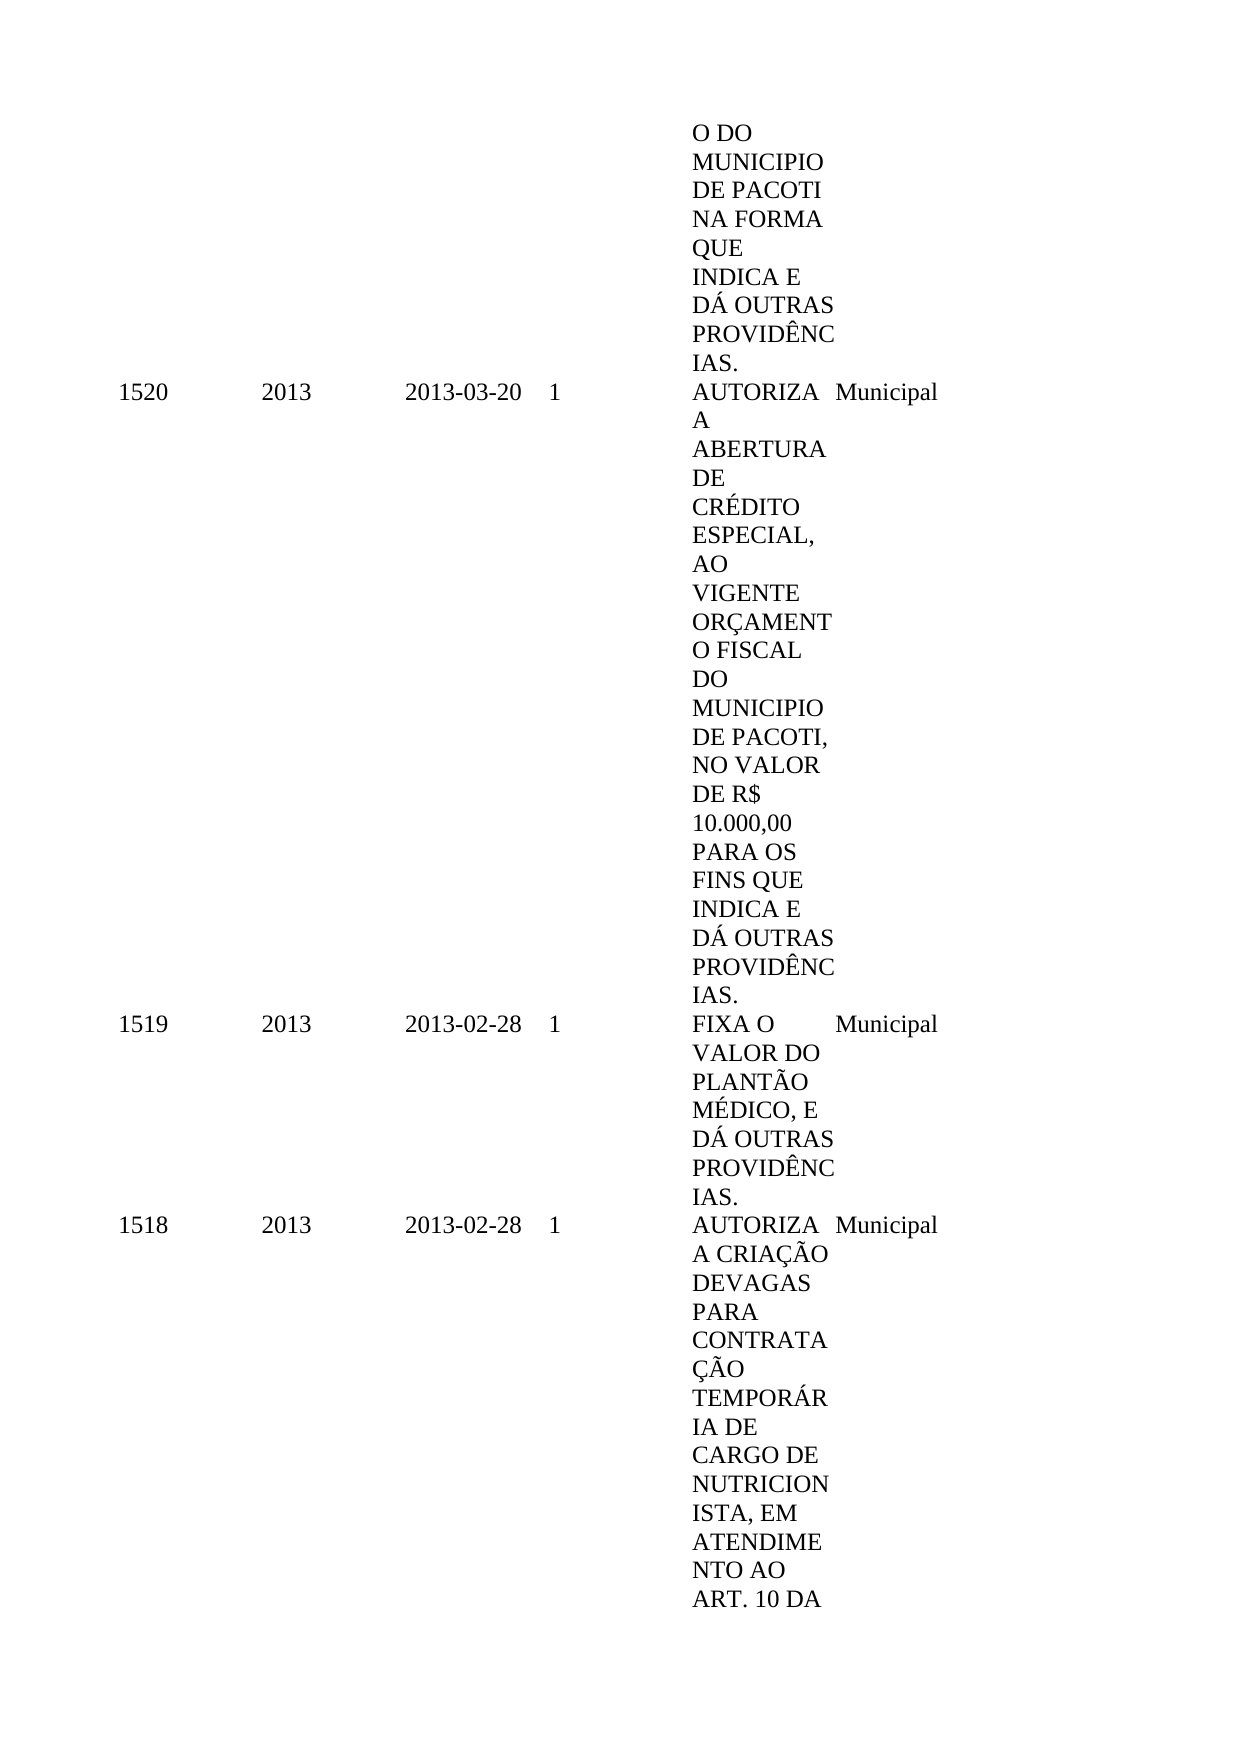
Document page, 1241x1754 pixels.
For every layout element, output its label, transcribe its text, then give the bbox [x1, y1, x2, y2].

table_cell 2013-03-20 [405, 377, 548, 1009]
table_cell 2013 [261, 1211, 405, 1613]
table_cell Municipal [835, 1211, 979, 1613]
table_cell 1518 [118, 1211, 261, 1613]
table_cell AUTORIZA A ABERTURA DE CRÉDITO ESPECIAL, AO VIGENTE ORÇAMENTO FISCAL DO MUNICIPIO DE PACOTI, NO VALOR DE R$ 10.000,00 PARA OS FINS QUE INDICA E DÁ OUTRAS PROVIDÊNCIAS. [692, 377, 835, 1009]
table_cell [405, 118, 548, 377]
table_cell 2013-02-28 [405, 1211, 548, 1613]
table_cell [118, 118, 261, 377]
table_cell 1 [548, 1009, 692, 1211]
table_cell 1519 [118, 1009, 261, 1211]
table_cell [979, 377, 1122, 1009]
table_cell 2013 [261, 377, 405, 1009]
table_cell [979, 118, 1122, 377]
table_cell [548, 118, 692, 377]
table_cell 1520 [118, 377, 261, 1009]
table_cell 1 [548, 377, 692, 1009]
table_cell [979, 1211, 1122, 1613]
table_cell [835, 118, 979, 377]
table_cell [261, 118, 405, 377]
table_cell 2013 [261, 1009, 405, 1211]
table_cell 1 [548, 1211, 692, 1613]
table_cell FIXA O VALOR DO PLANTÃO MÉDICO, E DÁ OUTRAS PROVIDÊNCIAS. [692, 1009, 835, 1211]
table_cell Municipal [835, 377, 979, 1009]
table_cell Municipal [835, 1009, 979, 1211]
table_cell O DO MUNICIPIO DE PACOTI NA FORMA QUE INDICA E DÁ OUTRAS PROVIDÊNCIAS. [692, 118, 835, 377]
table_cell AUTORIZA A CRIAÇÃO DEVAGAS PARA CONTRATAÇÃO TEMPORÁRIA DE CARGO DE NUTRICIONISTA, EM ATENDIMENTO AO ART. 10 DA [692, 1211, 835, 1613]
table_cell 2013-02-28 [405, 1009, 548, 1211]
table_cell [979, 1009, 1122, 1211]
